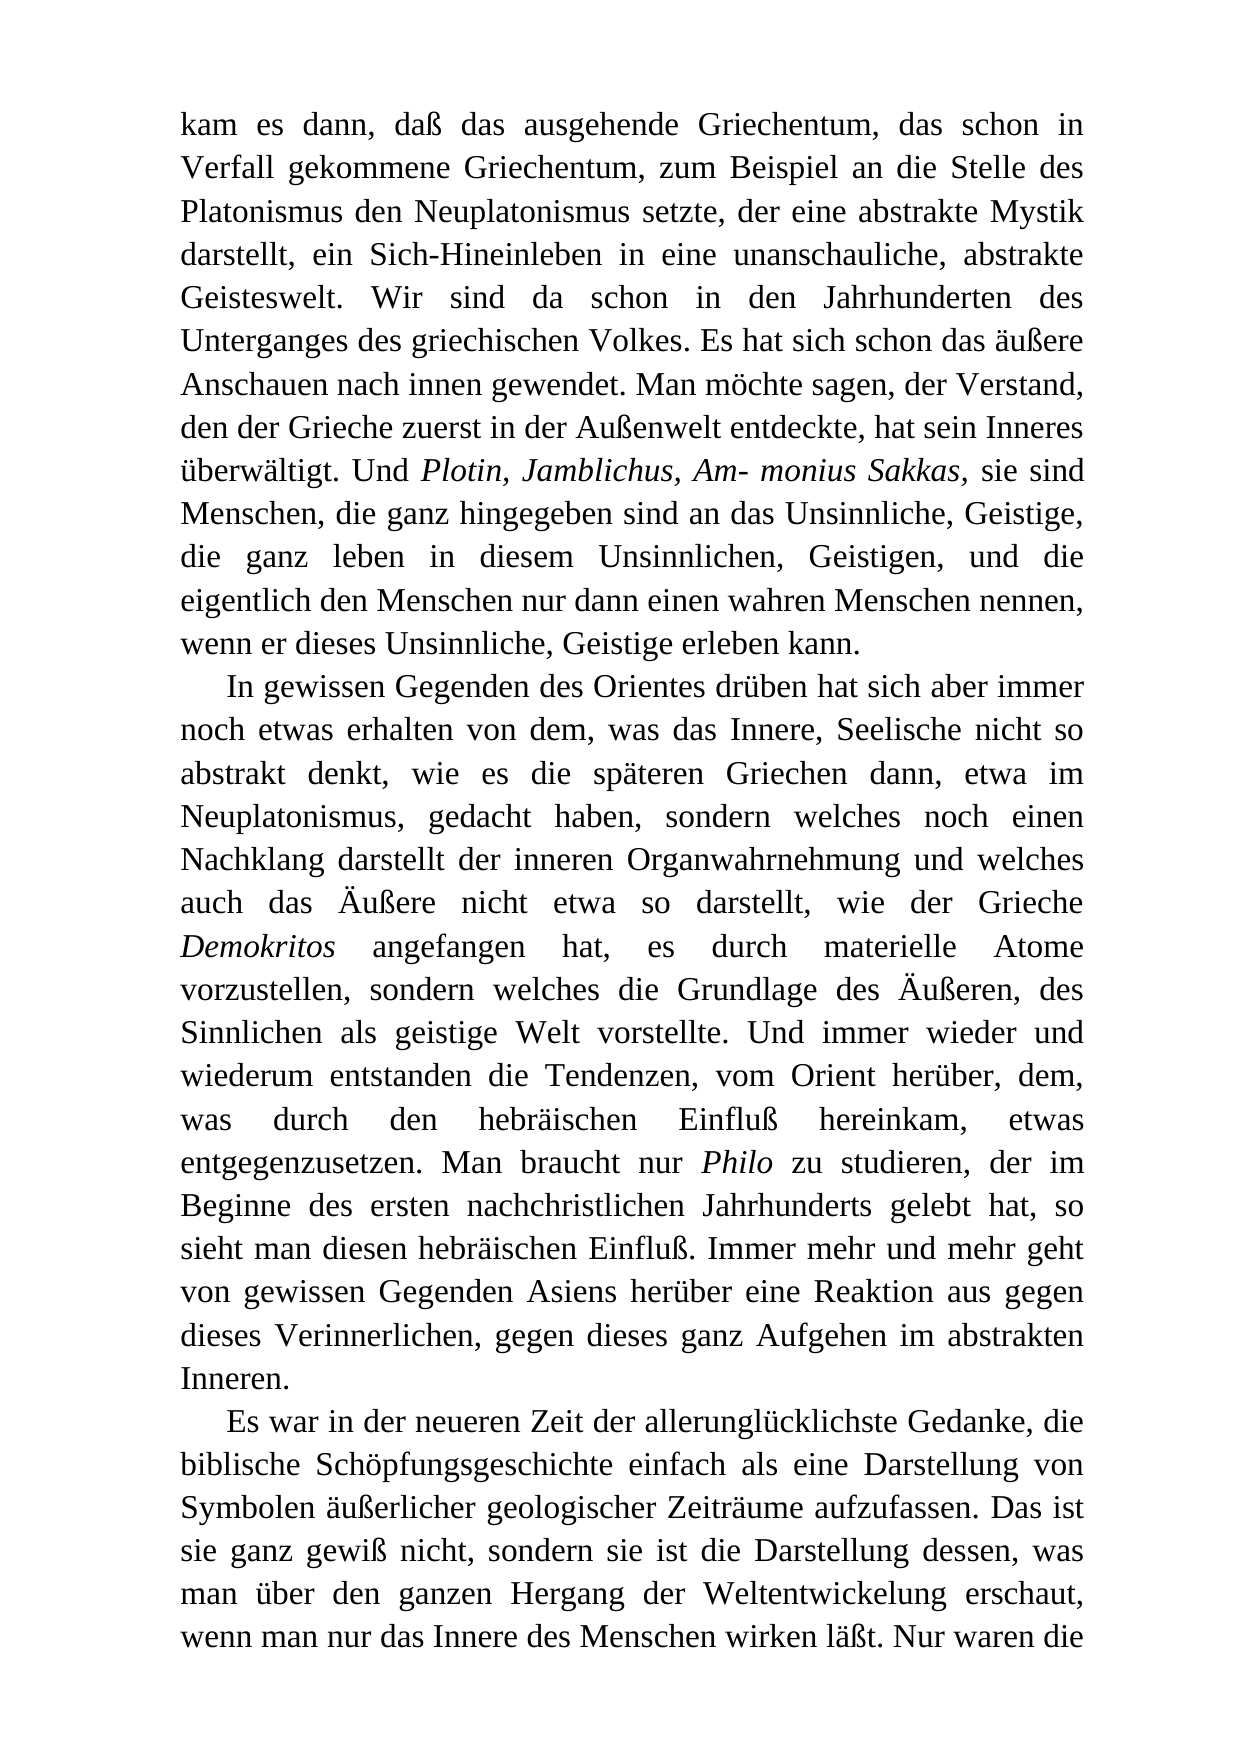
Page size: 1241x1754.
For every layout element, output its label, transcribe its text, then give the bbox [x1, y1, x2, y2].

text Es war in der neueren Zeit der allerunglücklichste Gedanke, die biblische Schöpfungsgeschichte einfach als eine Darstellung von Symbolen äußerlicher geologischer Zeiträume aufzufassen. Das ist sie ganz gewiß nicht, sondern sie ist die Darstellung dessen, was man über den ganzen Hergang der Weltentwickelung erschaut, wenn man nur das Innere des Menschen wirken läßt. Nur waren die [180, 1401, 1085, 1654]
text In gewissen Gegenden des Orientes drüben hat sich aber immer noch etwas erhalten von dem, was das Innere, Seelische nicht so abstrakt denkt, wie es die späteren Griechen dann, etwa im Neuplatonismus, gedacht haben, sondern welches noch einen Nachklang darstellt der inneren Organwahrnehmung und welches auch das Äußere nicht etwa so darstellt, wie der Grieche Demokritos angefangen hat, es durch materielle Atome vorzustellen, sondern welches die Grundlage des Äußeren, des Sinnlichen als geistige Welt vorstellte. Und immer wieder und wiederum entstanden die Tendenzen, vom Orient herüber, dem, was durch den hebräischen Einfluß hereinkam, etwas entgegenzusetzen. Man braucht nur Philo zu studieren, der im Beginne des ersten nachchristlichen Jahrhunderts gelebt hat, so sieht man diesen hebräischen Einfluß. Immer mehr und mehr geht von gewissen Gegenden Asiens herüber eine Reaktion aus gegen dieses Verinnerlichen, gegen dieses ganz Aufgehen im abstrakten Inneren. [180, 666, 1085, 1396]
text kam es dann, daß das ausgehende Griechentum, das schon in Verfall gekommene Griechentum, zum Beispiel an die Stelle des Platonismus den Neuplatonismus setzte, der eine abstrakte Mystik darstellt, ein Sich-Hineinleben in eine unanschauliche, abstrakte Geisteswelt. Wir sind da schon in den Jahrhunderten des Unterganges des griechischen Volkes. Es hat sich schon das äußere Anschauen nach innen gewendet. Man möchte sagen, der Verstand, den der Grieche zuerst in der Außenwelt entdeckte, hat sein Inneres überwältigt. Und Plotin, Jamblichus, Am- monius Sakkas, sie sind Menschen, die ganz hingegeben sind an das Unsinnliche, Geistige, die ganz leben in diesem Unsinnlichen, Geistigen, und die eigentlich den Menschen nur dann einen wahren Menschen nennen, wenn er dieses Unsinnliche, Geistige erleben kann. [180, 104, 1085, 662]
